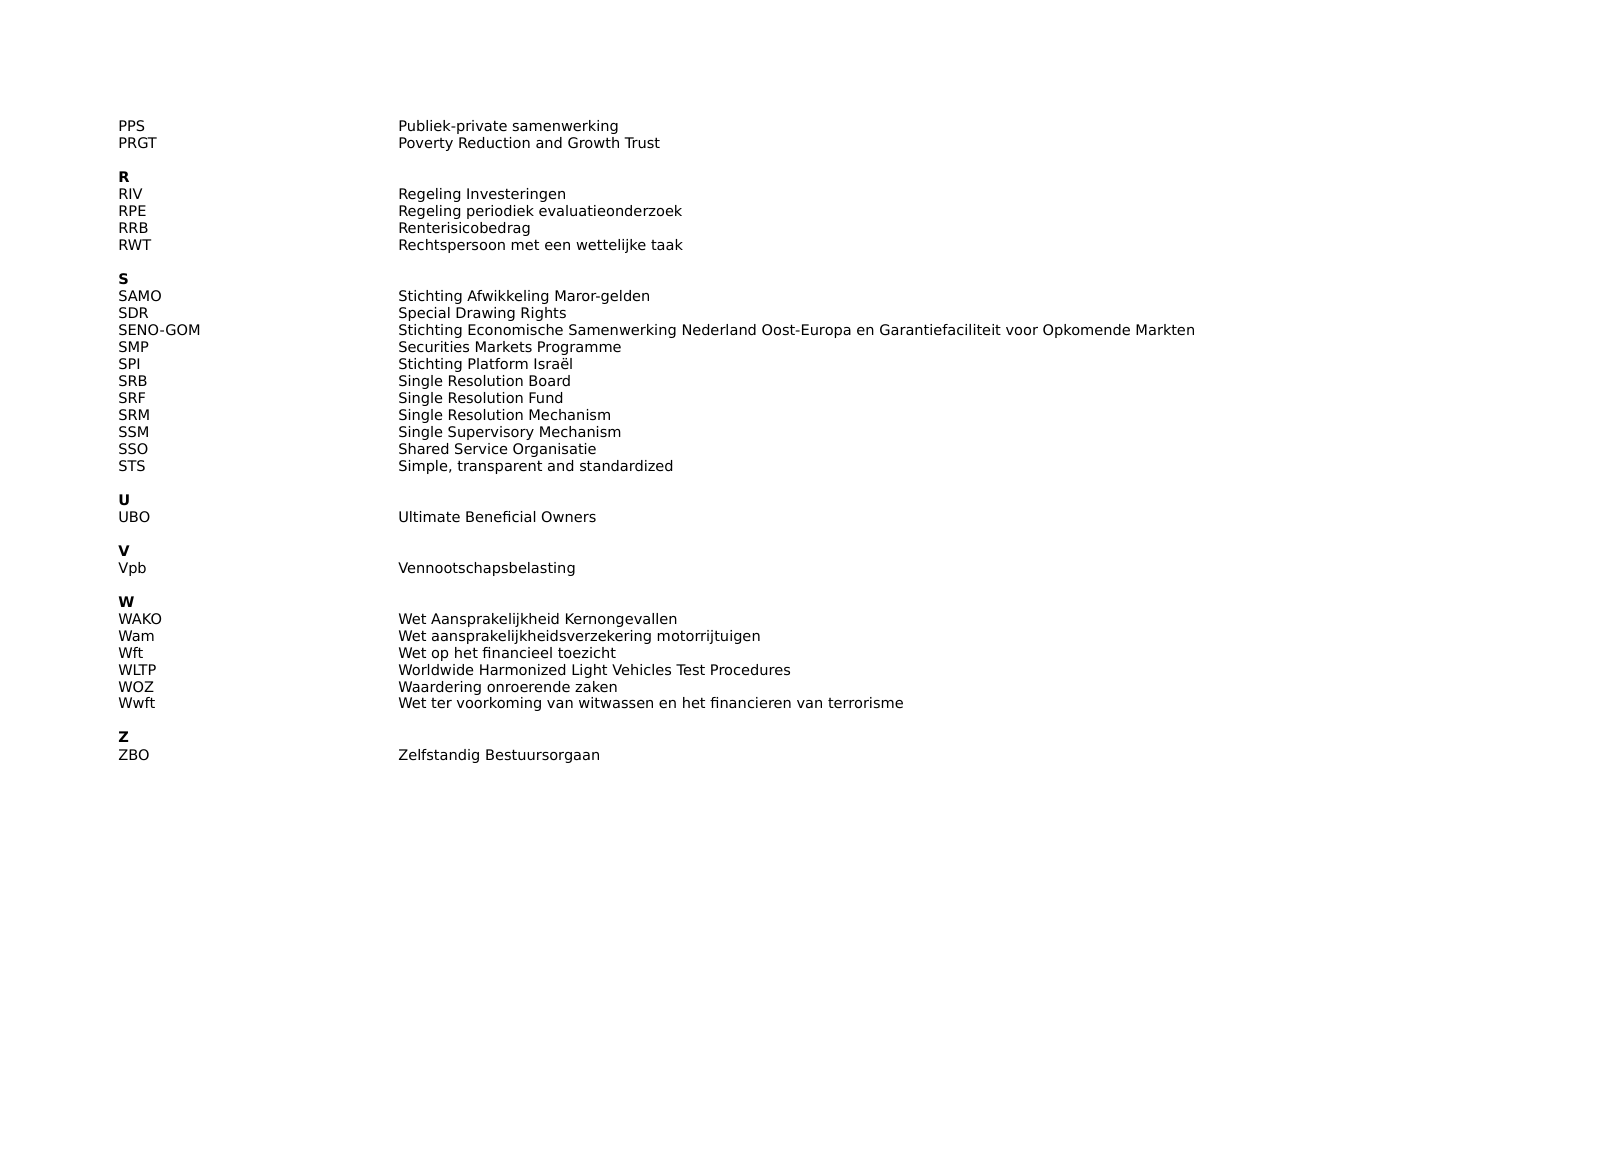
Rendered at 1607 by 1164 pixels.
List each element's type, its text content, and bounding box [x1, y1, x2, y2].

table_cell Special Drawing Rights [392, 305, 1488, 322]
table_cell SSM [118, 424, 392, 441]
table_cell Stichting Economische Samenwerking Nederland Oost-Europa en Garantiefaciliteit voor Opkomende Markten [392, 322, 1488, 339]
table_cell WAKO [118, 611, 392, 627]
table_cell [392, 152, 1488, 169]
table_cell Publiek-private samenwerking [392, 118, 1488, 135]
table_cell S [118, 271, 392, 288]
table_cell [392, 543, 1488, 559]
table_cell WLTP [118, 661, 392, 678]
table_cell [392, 594, 1488, 611]
table_cell Z [118, 729, 392, 746]
table_cell [392, 729, 1488, 746]
table_cell STS [118, 458, 392, 475]
table_cell Wet Aansprakelijkheid Kernongevallen [392, 611, 1488, 627]
table_cell SDR [118, 305, 392, 322]
table_cell Single Resolution Board [392, 373, 1488, 390]
table_cell Single Resolution Fund [392, 390, 1488, 407]
table_cell [118, 526, 392, 543]
table_cell PRGT [118, 135, 392, 152]
table_cell UBO [118, 509, 392, 526]
table_cell Wwft [118, 695, 392, 712]
table_cell Wam [118, 628, 392, 644]
table_cell [118, 713, 392, 729]
table_cell SRB [118, 373, 392, 390]
table_cell [392, 577, 1488, 593]
table_cell WOZ [118, 679, 392, 695]
table_cell Ultimate Beneficial Owners [392, 509, 1488, 526]
table_cell RRB [118, 220, 392, 237]
table_cell U [118, 492, 392, 509]
table_cell [118, 577, 392, 593]
table_cell [392, 271, 1488, 288]
table_cell RWT [118, 237, 392, 254]
table_cell [118, 254, 392, 271]
table_cell [392, 492, 1488, 509]
table_cell Securities Markets Programme [392, 339, 1488, 356]
table_cell RIV [118, 186, 392, 203]
table_cell Wft [118, 645, 392, 661]
table_cell SPI [118, 356, 392, 373]
table_cell Stichting Platform Israël [392, 356, 1488, 373]
table_cell [392, 254, 1488, 271]
table_cell Regeling periodiek evaluatieonderzoek [392, 203, 1488, 220]
table_cell [118, 152, 392, 169]
table_cell Vennootschapsbelasting [392, 560, 1488, 577]
table_cell [392, 526, 1488, 543]
table_cell Renterisicobedrag [392, 220, 1488, 237]
table_cell Wet ter voorkoming van witwassen en het financieren van terrorisme [392, 695, 1488, 712]
table_cell Stichting Afwikkeling Maror-gelden [392, 288, 1488, 305]
table_cell [392, 713, 1488, 729]
table_cell Vpb [118, 560, 392, 577]
table_cell SAMO [118, 288, 392, 305]
table_cell SRF [118, 390, 392, 407]
table_cell SRM [118, 407, 392, 424]
table_cell Single Resolution Mechanism [392, 407, 1488, 424]
table_cell R [118, 169, 392, 186]
table_cell [392, 475, 1488, 492]
table_cell Waardering onroerende zaken [392, 679, 1488, 695]
table_cell Wet aansprakelijkheidsverzekering motorrijtuigen [392, 628, 1488, 644]
table_cell Regeling Investeringen [392, 186, 1488, 203]
table_cell W [118, 594, 392, 611]
table_cell Simple, transparent and standardized [392, 458, 1488, 475]
table_cell Wet op het financieel toezicht [392, 645, 1488, 661]
table_cell [118, 475, 392, 492]
table_cell Zelfstandig Bestuursorgaan [392, 746, 1488, 763]
table_cell RPE [118, 203, 392, 220]
table_cell SSO [118, 441, 392, 458]
table_cell Worldwide Harmonized Light Vehicles Test Procedures [392, 661, 1488, 678]
table_cell ZBO [118, 746, 392, 763]
table_cell SENO-GOM [118, 322, 392, 339]
table_cell Rechtspersoon met een wettelijke taak [392, 237, 1488, 254]
table_cell Shared Service Organisatie [392, 441, 1488, 458]
table_cell PPS [118, 118, 392, 135]
table_cell [392, 169, 1488, 186]
table_cell SMP [118, 339, 392, 356]
table_cell Single Supervisory Mechanism [392, 424, 1488, 441]
table_cell Poverty Reduction and Growth Trust [392, 135, 1488, 152]
table_cell V [118, 543, 392, 559]
